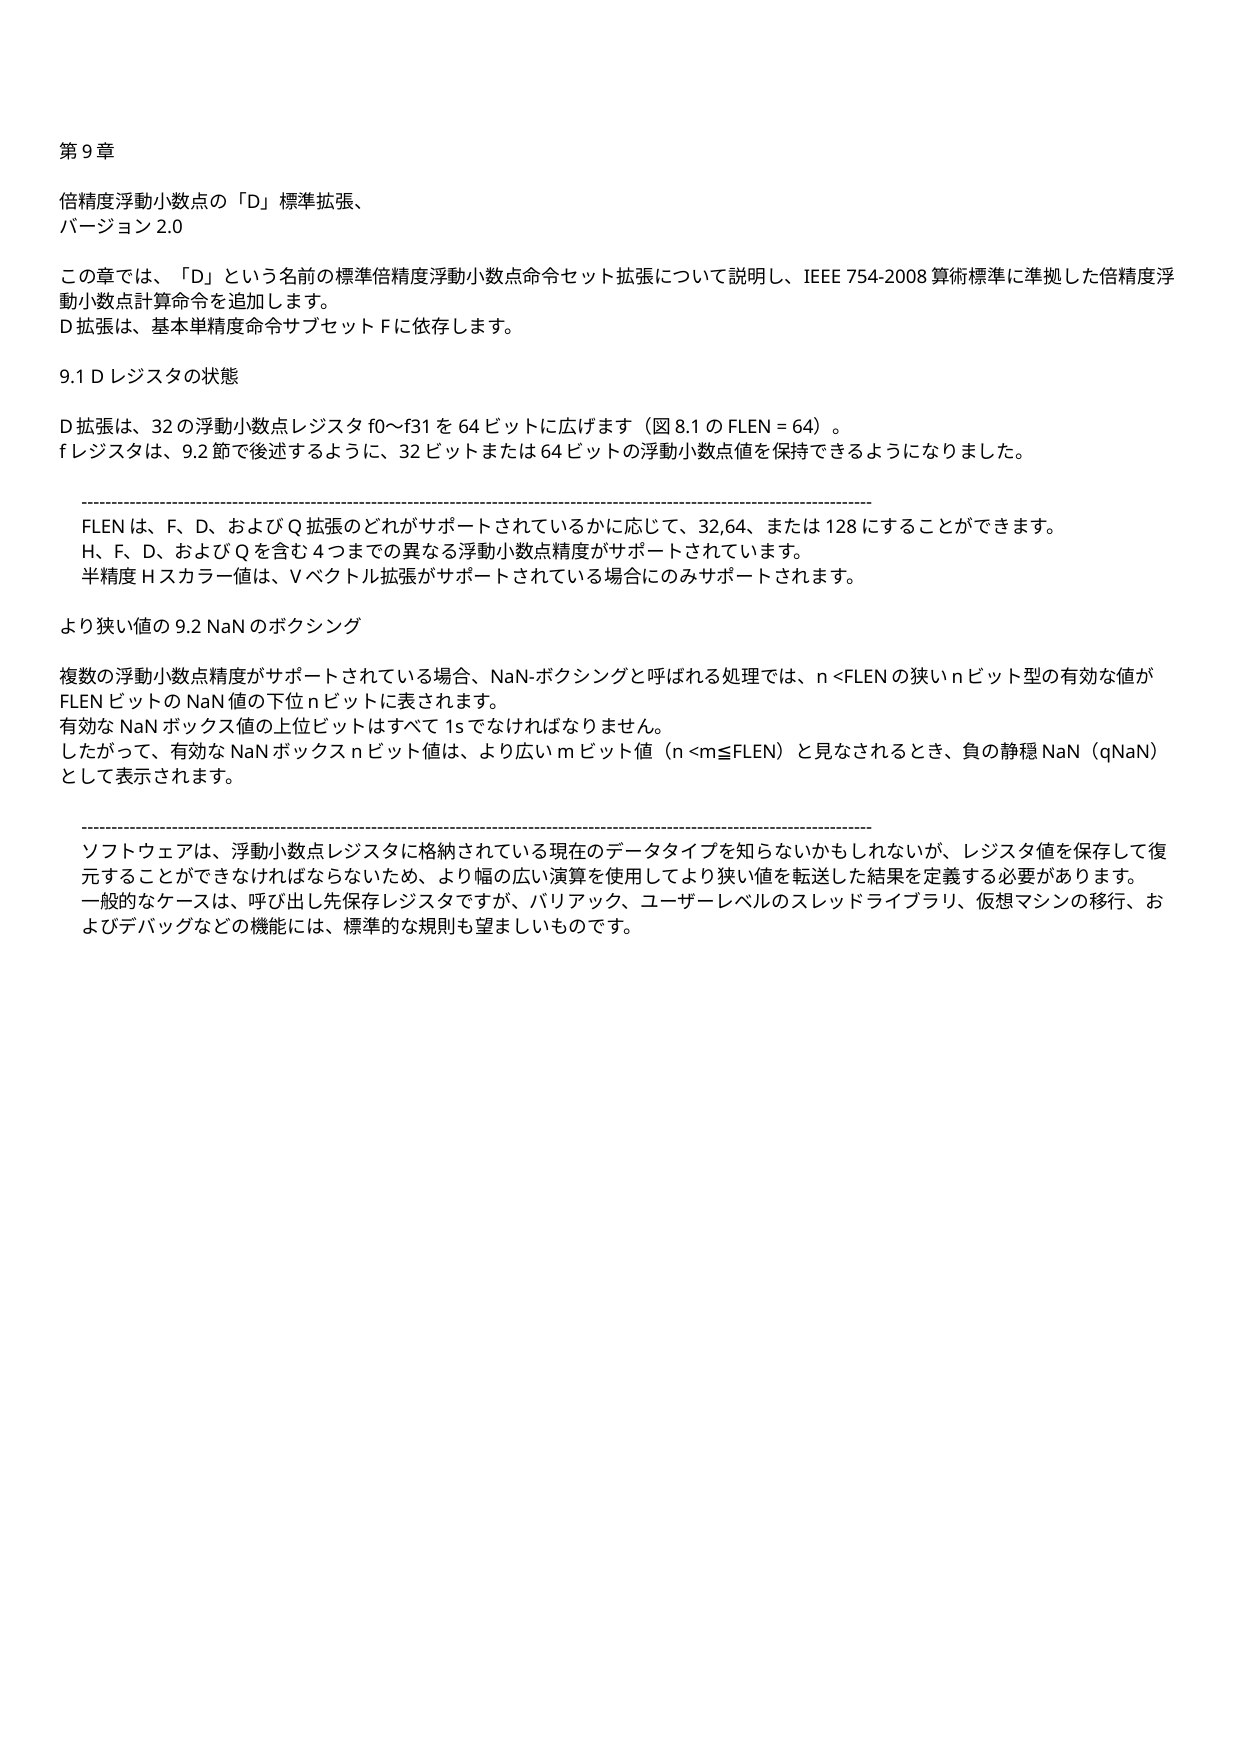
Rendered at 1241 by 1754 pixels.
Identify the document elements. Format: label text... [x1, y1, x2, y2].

text fレジスタは、9.2節で後述するように、32ビットまたは64ビットの浮動小数点値を保持できるようになりました。 [59, 438, 1181, 463]
text 9.1 Dレジスタの状態 [59, 363, 1181, 388]
text 第9章 [59, 138, 1181, 163]
text D拡張は、32の浮動小数点レジスタf0〜f31を64ビットに広げます（図8.1のFLEN = 64）。 [59, 413, 1181, 438]
text 倍精度浮動小数点の「D」標準拡張、 [59, 188, 1181, 213]
text この章では、「D」という名前の標準倍精度浮動小数点命令セット拡張について説明し、IEEE 754-2008算術標準に準拠した倍精度浮動小数点計算命令を追加します。 [59, 263, 1181, 313]
text ソフトウェアは、浮動小数点レジスタに格納されている現在のデータタイプを知らないかもしれないが、レジスタ値を保存して復元することができなければならないため、より幅の広い演算を使用してより狭い値を転送した結果を定義する必要があります。 [81, 838, 1181, 888]
text D拡張は、基本単精度命令サブセットFに依存します。 [59, 313, 1181, 338]
text したがって、有効なNaNボックスnビット値は、より広いmビット値（n <m≦FLEN）と見なされるとき、負の静穏NaN（qNaN）として表示されます。 [59, 738, 1181, 788]
text FLENは、F、D、およびQ拡張のどれがサポートされているかに応じて、32,64、または128にすることができます。 [81, 513, 1181, 538]
text ----------------------------------------------------------------------------------------------------------------------------------- [81, 488, 1181, 513]
text 半精度Hスカラー値は、Vベクトル拡張がサポートされている場合にのみサポートされます。 [81, 563, 1181, 588]
text ----------------------------------------------------------------------------------------------------------------------------------- [81, 813, 1181, 838]
text 有効なNaNボックス値の上位ビットはすべて1sでなければなりません。 [59, 713, 1181, 738]
text 複数の浮動小数点精度がサポートされている場合、NaN-ボクシングと呼ばれる処理では、n <FLENの狭いnビット型の有効な値がFLENビットのNaN値の下位nビットに表されます。 [59, 663, 1181, 713]
text バージョン2.0 [59, 213, 1181, 238]
text より狭い値の9.2 NaNのボクシング [59, 613, 1181, 638]
text 一般的なケースは、呼び出し先保存レジスタですが、バリアック、ユーザーレベルのスレッドライブラリ、仮想マシンの移行、およびデバッグなどの機能には、標準的な規則も望ましいものです。 [81, 888, 1181, 938]
text H、F、D、およびQを含む4つまでの異なる浮動小数点精度がサポートされています。 [81, 538, 1181, 563]
